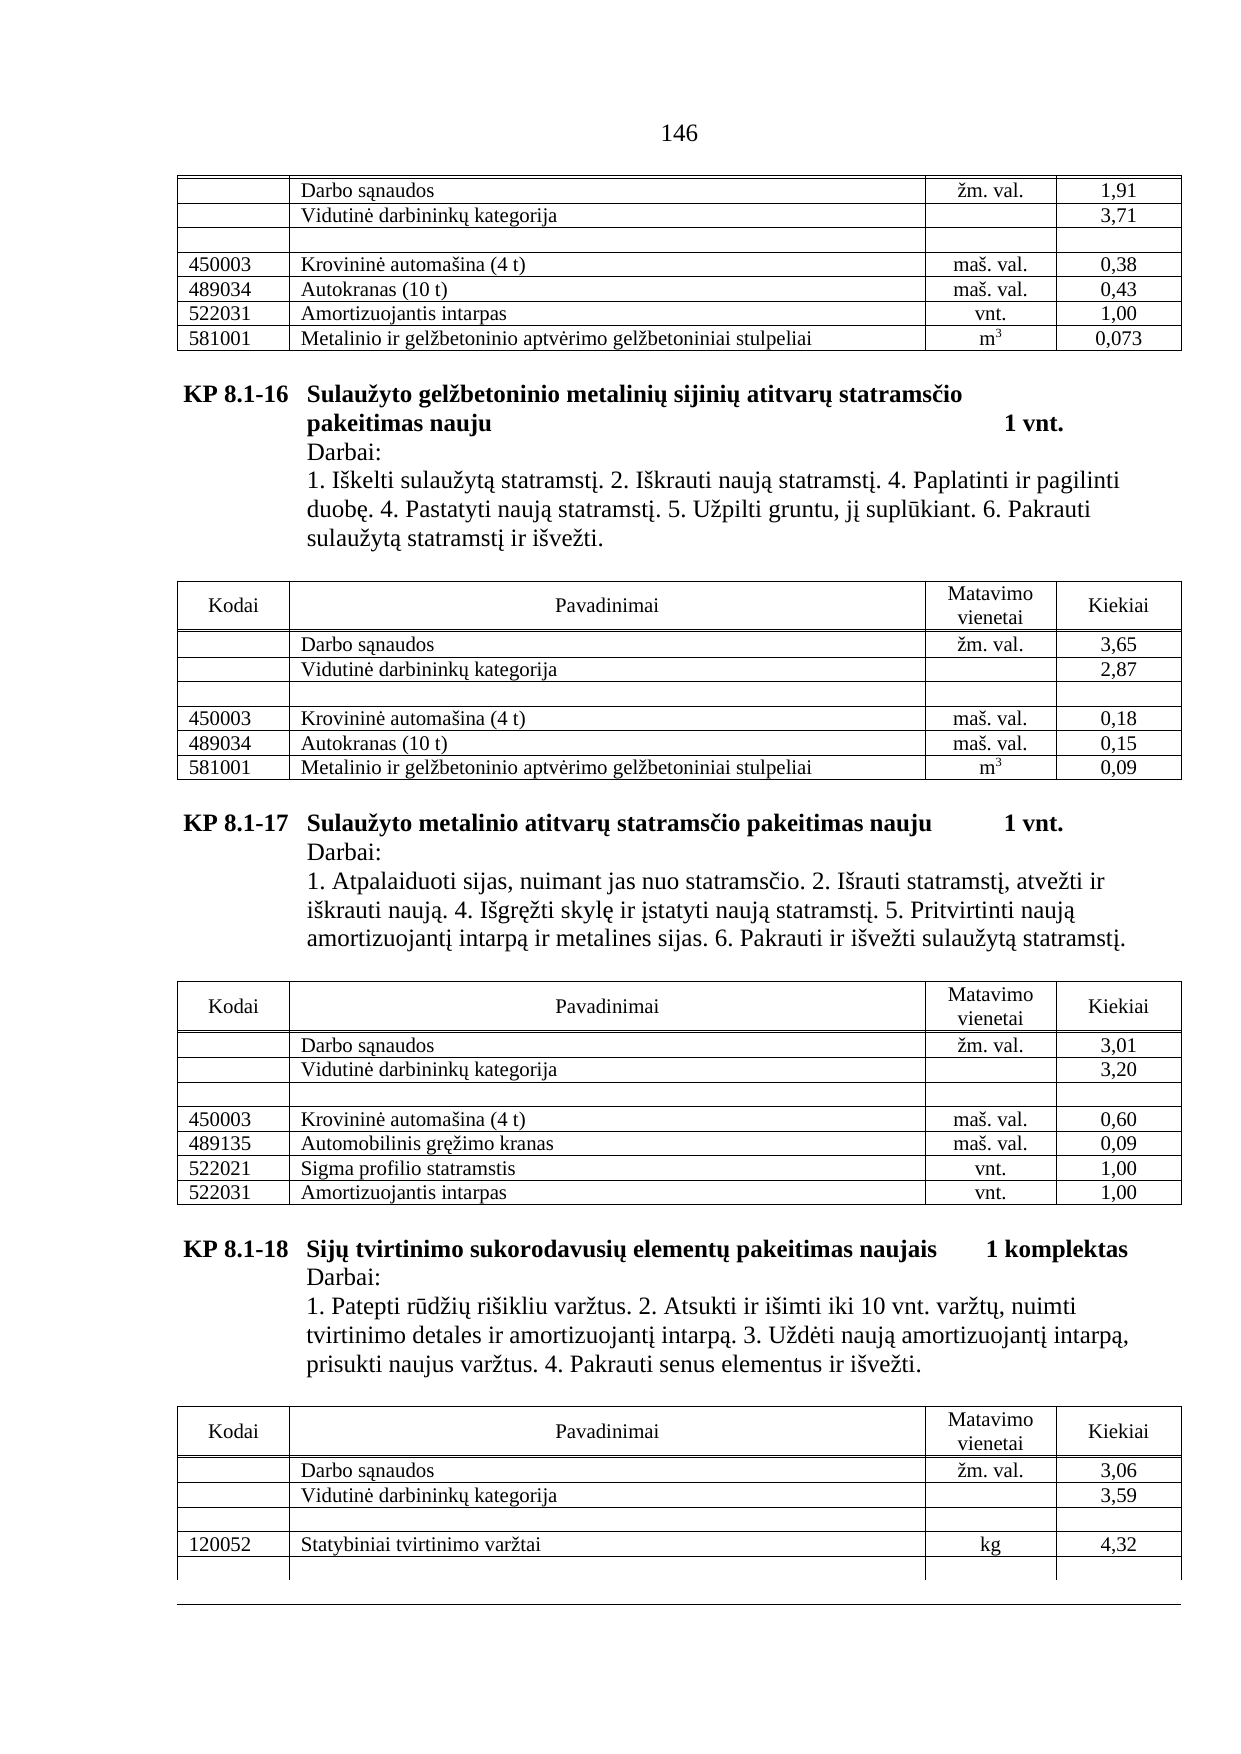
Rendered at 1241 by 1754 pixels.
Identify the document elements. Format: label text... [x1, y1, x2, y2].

table_cell [177, 437, 301, 552]
table_cell Darbo sąnaudos [290, 632, 925, 656]
table_cell 0,15 [1057, 731, 1181, 755]
table_cell [926, 228, 1056, 252]
table_cell Statybiniai tvirtinimo varžtai [290, 1532, 925, 1556]
table_header KP 8.1-18 [177, 1234, 300, 1262]
table_cell 1,00 [1057, 1181, 1181, 1204]
table_cell 489034 [178, 277, 289, 301]
table_header Kiekiai [1057, 582, 1181, 629]
table_header Matavimo vienetai [926, 582, 1056, 629]
table_cell 1,00 [1057, 302, 1181, 325]
table_cell [178, 1033, 289, 1057]
table_header Sulaužyto metalinio atitvarų statramsčio pakeitimas nauju [301, 809, 998, 837]
table_header Matavimo vienetai [926, 1407, 1056, 1455]
table_cell 3,20 [1057, 1058, 1181, 1081]
table_cell Autokranas (10 t) [290, 277, 925, 301]
table_cell žm. val. [926, 1458, 1056, 1482]
table_cell žm. val. [926, 179, 1056, 202]
table_cell 522031 [178, 302, 289, 325]
table_cell [926, 658, 1056, 681]
table_cell maš. val. [926, 253, 1056, 276]
table_cell [289, 1580, 925, 1604]
table_cell [290, 1557, 925, 1580]
table_cell [925, 1580, 1056, 1604]
table_cell [178, 1058, 289, 1081]
table_cell Krovininė automašina (4 t) [290, 707, 925, 730]
table_cell Vidutinė darbininkų kategorija [290, 1058, 925, 1081]
table_cell Darbai: 1. Iškelti sulaužytą statramstį. 2. Iškrauti naują statramstį. 4. Paplatinti ir pagilinti duobę. 4. Pastatyti naują statramstį. 5. Užpilti gruntu, jį suplūkiant. 6. Pakrauti sulaužytą statramstį ir išvežti. [301, 437, 1181, 552]
table_cell 3,59 [1057, 1483, 1181, 1507]
table_cell Vidutinė darbininkų kategorija [290, 658, 925, 681]
table_cell 450003 [178, 707, 289, 730]
table_cell [1057, 1083, 1181, 1106]
table_cell 0,18 [1057, 707, 1181, 730]
table_cell maš. val. [926, 277, 1056, 301]
table_header KP 8.1-17 [177, 809, 301, 837]
table_header Sijų tvirtinimo sukorodavusių elementų pakeitimas naujais [300, 1234, 979, 1262]
table_cell [926, 1508, 1056, 1531]
table_cell Vidutinė darbininkų kategorija [290, 204, 925, 227]
table_cell Darbai: 1. Atpalaiduoti sijas, nuimant jas nuo statramsčio. 2. Išrauti statramstį, atvežti ir iškrauti naują. 4. Išgręžti skylę ir įstatyti naują statramstį. 5. Pritvirtinti naują amortizuojantį intarpą ir metalines sijas. 6. Pakrauti ir išvežti sulaužytą statramstį. [301, 837, 1181, 952]
table_header 1 vnt. [998, 379, 1181, 437]
table_cell [177, 1263, 300, 1377]
table_cell Darbo sąnaudos [290, 1033, 925, 1057]
table_header Kiekiai [1057, 1407, 1181, 1455]
table_cell 581001 [178, 326, 289, 350]
table_header Sulaužyto gelžbetoninio metalinių sijinių atitvarų statramsčio pakeitimas nauju [301, 379, 998, 437]
table_cell [178, 1557, 289, 1580]
table_cell 0,38 [1057, 253, 1181, 276]
table_header Kiekiai [1057, 982, 1181, 1030]
table_cell Krovininė automašina (4 t) [290, 1107, 925, 1131]
table_cell vnt. [926, 1156, 1056, 1180]
table_cell vnt. [926, 302, 1056, 325]
table_cell [178, 1508, 289, 1531]
table_cell [926, 682, 1056, 706]
table_cell [178, 682, 289, 706]
table_header Pavadinimai [290, 1407, 925, 1455]
table_cell 0,60 [1057, 1107, 1181, 1131]
table_cell 1,91 [1057, 179, 1181, 202]
table_cell Metalinio ir gelžbetoninio aptvėrimo gelžbetoniniai stulpeliai [290, 326, 925, 350]
table_cell 1,00 [1057, 1156, 1181, 1180]
table_cell Amortizuojantis intarpas [290, 1181, 925, 1204]
table_cell maš. val. [926, 1107, 1056, 1131]
table_cell 489135 [178, 1132, 289, 1155]
table_cell [178, 632, 289, 656]
table_header 1 komplektas [980, 1234, 1181, 1262]
table_cell 2,87 [1057, 658, 1181, 681]
table_cell [178, 1483, 289, 1507]
table_cell kg [926, 1532, 1056, 1556]
table_cell Darbai: 1. Patepti rūdžių rišikliu varžtus. 2. Atsukti ir išimti iki 10 vnt. varžtų, nuimti tvirtinimo detales ir amortizuojantį intarpą. 3. Uždėti naują amortizuojantį intarpą, prisukti naujus varžtus. 4. Pakrauti senus elementus ir išvežti. [300, 1263, 1181, 1377]
table_cell maš. val. [926, 731, 1056, 755]
table_cell 489034 [178, 731, 289, 755]
table_cell Darbo sąnaudos [290, 1458, 925, 1482]
table_cell [926, 1058, 1056, 1081]
table_cell [1057, 1557, 1181, 1580]
table_cell 4,32 [1057, 1532, 1181, 1556]
table_header Pavadinimai [290, 582, 925, 629]
table_cell 3,06 [1057, 1458, 1181, 1482]
table_cell 0,073 [1057, 326, 1181, 350]
table_cell maš. val. [926, 1132, 1056, 1155]
table_cell Amortizuojantis intarpas [290, 302, 925, 325]
table_header KP 8.1-16 [177, 379, 301, 437]
table_cell 0,43 [1057, 277, 1181, 301]
table_cell 450003 [178, 253, 289, 276]
table_cell [290, 682, 925, 706]
table_cell [290, 1083, 925, 1106]
table_cell maš. val. [926, 707, 1056, 730]
table_cell [178, 658, 289, 681]
table_cell 0,09 [1057, 1132, 1181, 1155]
table_cell [178, 1458, 289, 1482]
table_cell [178, 228, 289, 252]
table_cell [1057, 228, 1181, 252]
table_cell 581001 [178, 756, 289, 779]
table_header 1 vnt. [998, 809, 1181, 837]
table_cell Vidutinė darbininkų kategorija [290, 1483, 925, 1507]
table_cell Darbo sąnaudos [290, 179, 925, 202]
table_cell [178, 1083, 289, 1106]
table_cell 3,65 [1057, 632, 1181, 656]
table_cell [926, 1483, 1056, 1507]
table_cell m3 [926, 756, 1056, 779]
table_cell Krovininė automašina (4 t) [290, 253, 925, 276]
table_cell Automobilinis gręžimo kranas [290, 1132, 925, 1155]
table_cell žm. val. [926, 632, 1056, 656]
table_cell m3 [926, 326, 1056, 350]
table_header Pavadinimai [290, 982, 925, 1030]
table_header Matavimo vienetai [926, 982, 1056, 1030]
table_header Kodai [178, 1407, 289, 1455]
table_cell Metalinio ir gelžbetoninio aptvėrimo gelžbetoniniai stulpeliai [290, 756, 925, 779]
table_cell 3,01 [1057, 1033, 1181, 1057]
table_cell [1056, 1580, 1181, 1604]
table_cell [178, 179, 289, 202]
table_cell [177, 837, 301, 952]
table_cell 3,71 [1057, 204, 1181, 227]
table_cell 450003 [178, 1107, 289, 1131]
table_cell [290, 228, 925, 252]
table_cell Sigma profilio statramstis [290, 1156, 925, 1180]
table_cell 522031 [178, 1181, 289, 1204]
table_cell [926, 1557, 1056, 1580]
table_cell 522021 [178, 1156, 289, 1180]
table_cell [926, 204, 1056, 227]
table_cell Autokranas (10 t) [290, 731, 925, 755]
table_cell 0,09 [1057, 756, 1181, 779]
table_cell [1057, 1508, 1181, 1531]
table_header Kodai [178, 982, 289, 1030]
table_header Kodai [178, 582, 289, 629]
table_cell [290, 1508, 925, 1531]
table_cell 120052 [178, 1532, 289, 1556]
table_cell [178, 204, 289, 227]
table_cell žm. val. [926, 1033, 1056, 1057]
table_cell [1057, 682, 1181, 706]
table_cell vnt. [926, 1181, 1056, 1204]
table_cell [926, 1083, 1056, 1106]
table_cell [177, 1580, 289, 1604]
